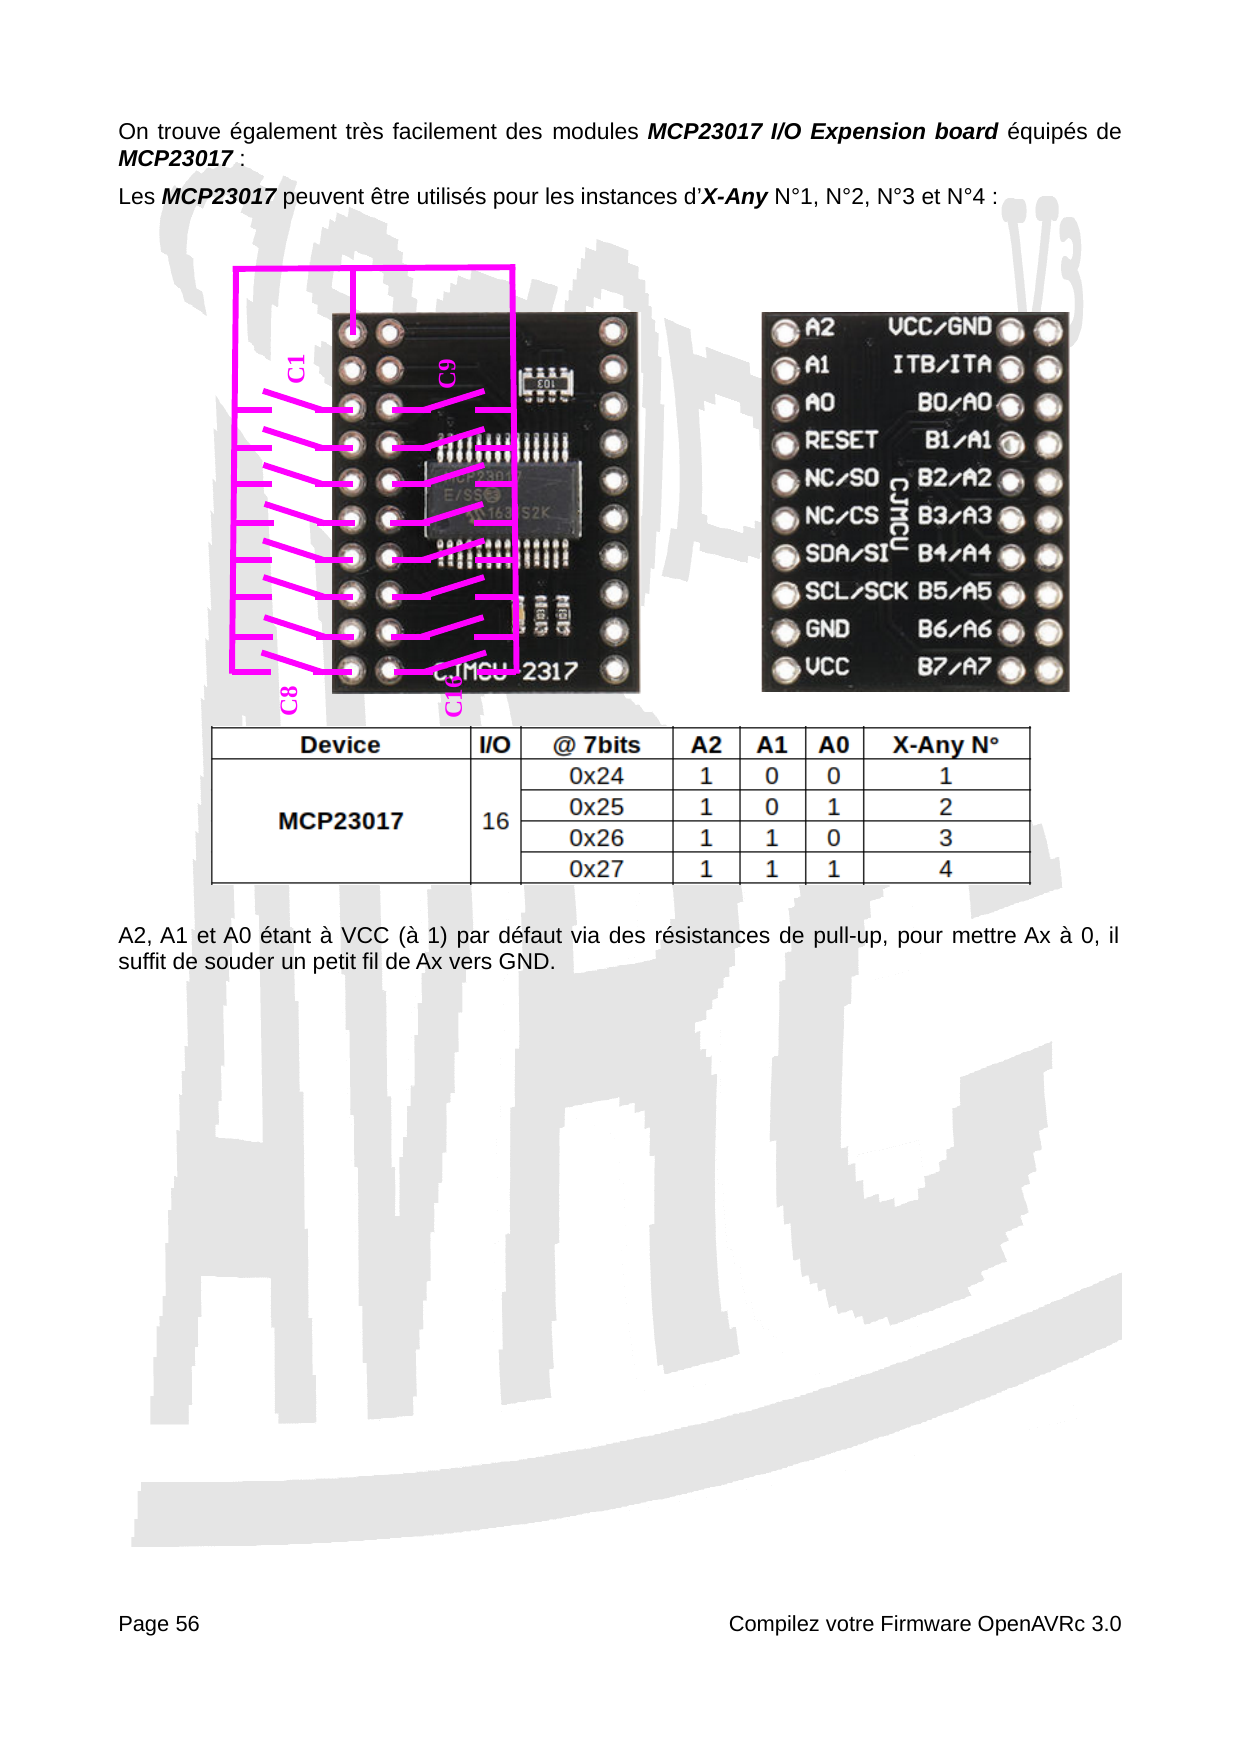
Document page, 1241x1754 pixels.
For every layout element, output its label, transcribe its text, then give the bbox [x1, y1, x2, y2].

picture [210, 726, 1032, 885]
text On trouve également très facilement des modules MCP23017 I/O Expension board équipés de MCP23017 : [118, 118, 1122, 171]
text Les MCP23017 peuvent être utilisés pour les instances d’X-Any N°1, N°2, N°3 et N°4 : [118, 183, 1122, 210]
picture [332, 312, 642, 694]
picture [761, 312, 1070, 692]
text A2, A1 et A0 étant à VCC (à 1) par défaut via des résistances de pull-up, pour mettre Ax à 0, il suffit de souder un petit fil de Ax vers GND. [118, 922, 1122, 974]
